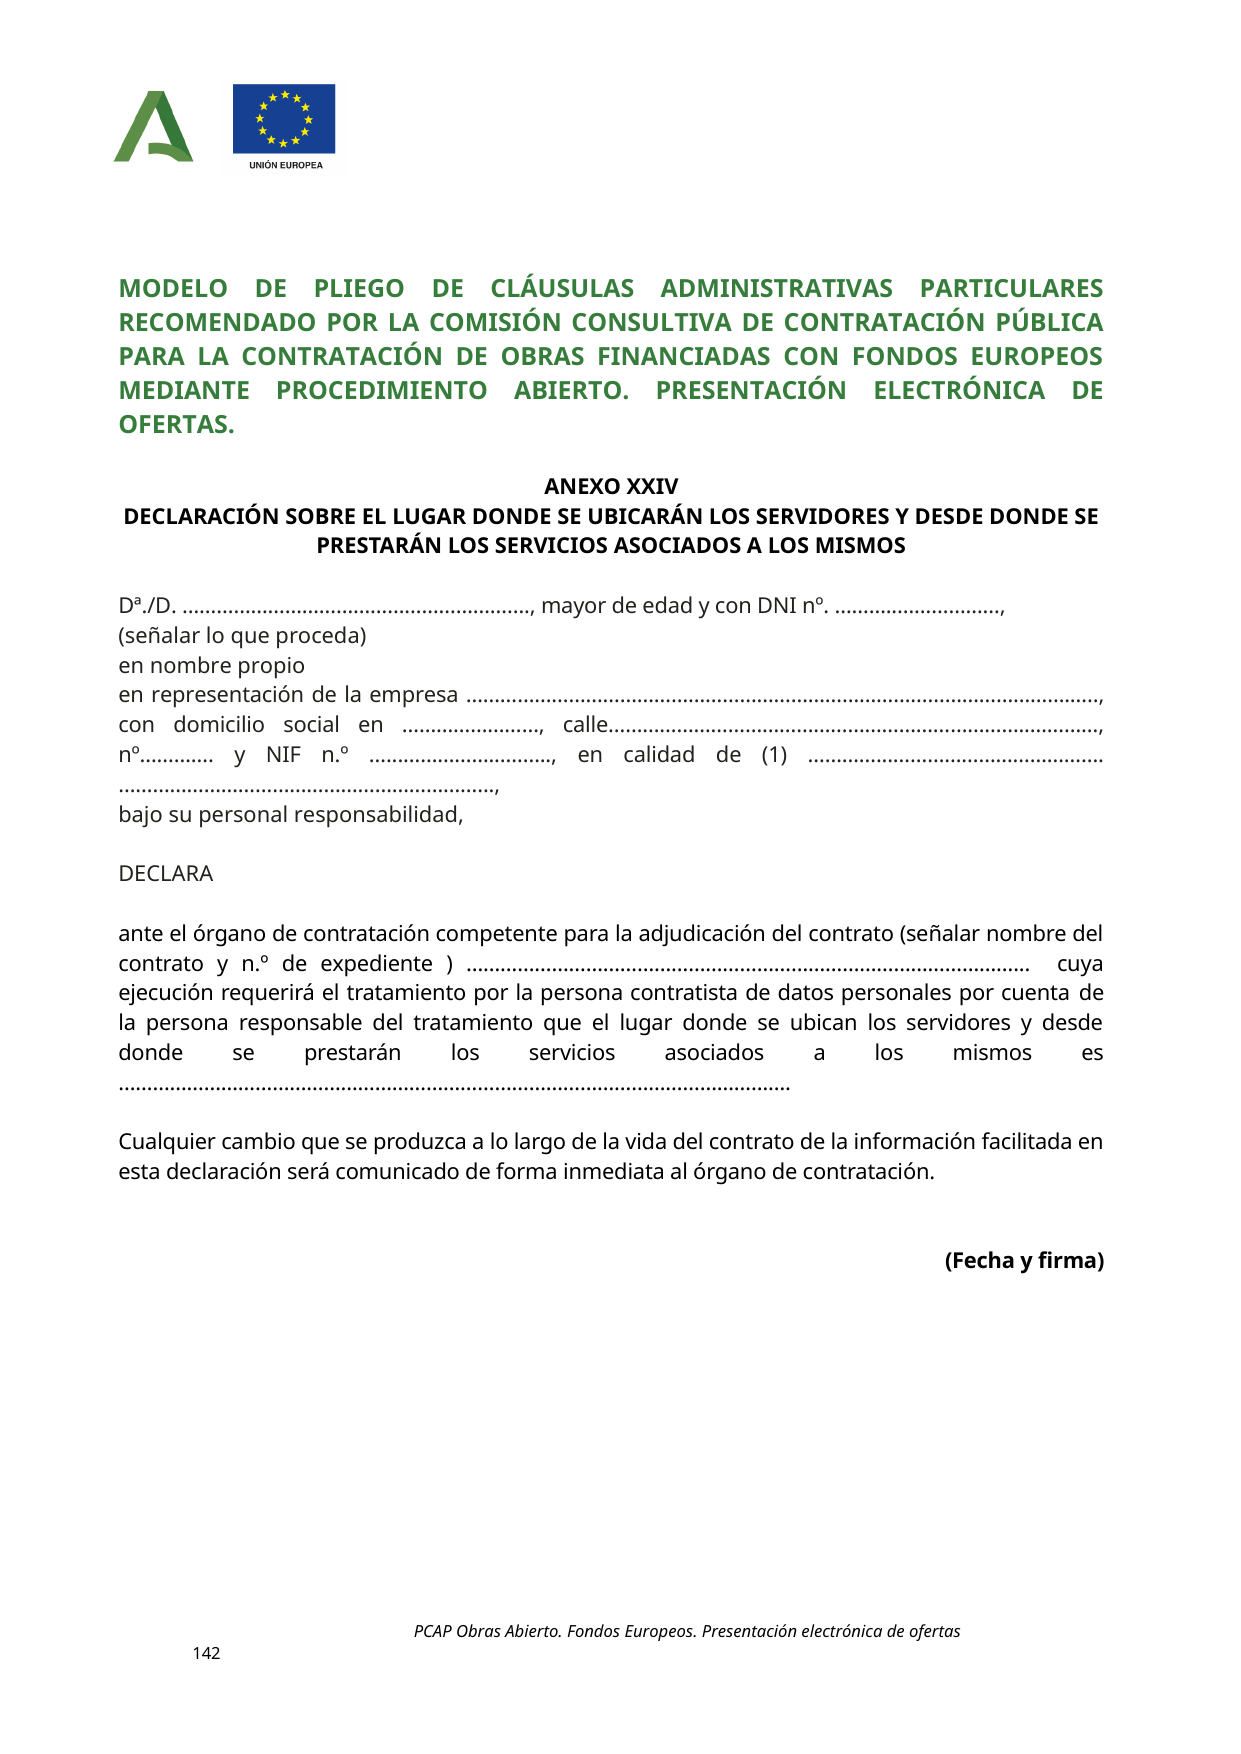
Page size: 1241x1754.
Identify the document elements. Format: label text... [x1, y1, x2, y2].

text bajo su personal responsabilidad, [118, 799, 1104, 828]
text DECLARACIÓN SOBRE EL LUGAR DONDE SE UBICARÁN LOS SERVIDORES Y DESDE DONDE SE PRESTARÁN LOS SERVICIOS ASOCIADOS A LOS MISMOS [118, 501, 1104, 560]
text ante el órgano de contratación competente para la adjudicación del contrato (señalar nombre del contrato y n.º de expediente ) ……………………………………………………………………………………... cuya ejecución requerirá el tratamiento por la persona contratista de datos personales por cuenta de la persona responsable del tratamiento que el lugar donde se ubican los servidores y desde donde se prestarán los servicios asociados a los mismos es ………………………………………………………………………………………………………. [118, 918, 1104, 1097]
text Cualquier cambio que se produzca a lo largo de la vida del contrato de la información facilitada en esta declaración será comunicado de forma inmediata al órgano de contratación. [118, 1126, 1104, 1186]
text (señalar lo que proceda) [118, 620, 1104, 650]
picture [221, 78, 347, 176]
text DECLARA [118, 858, 1104, 888]
text ANEXO XXIV [118, 471, 1104, 501]
text Dª./D. ……………………………………………………., mayor de edad y con DNI nº. ………..………………, [118, 590, 1104, 620]
text (Fecha y firma) [118, 1246, 1104, 1275]
text MODELO DE PLIEGO DE CLÁUSULAS ADMINISTRATIVAS PARTICULARES RECOMENDADO POR LA COMISIÓN CONSULTIVA DE CONTRATACIÓN PÚBLICA PARA LA CONTRATACIÓN DE OBRAS FINANCIADAS CON FONDOS EUROPEOS MEDIANTE PROCEDIMIENTO ABIERTO. PRESENTACIÓN ELECTRÓNICA DE OFERTAS. [118, 271, 1104, 441]
text en representación de la empresa …………………………………………………………………………………………….….., con domicilio social en ……………………, calle………………………………………………………………..…………, nº…………. y NIF n.º …...……………...…….., en calidad de (1) …………...……………………………....………………………………………………………..., [118, 679, 1104, 799]
picture [109, 86, 198, 166]
text en nombre propio [118, 650, 1104, 679]
